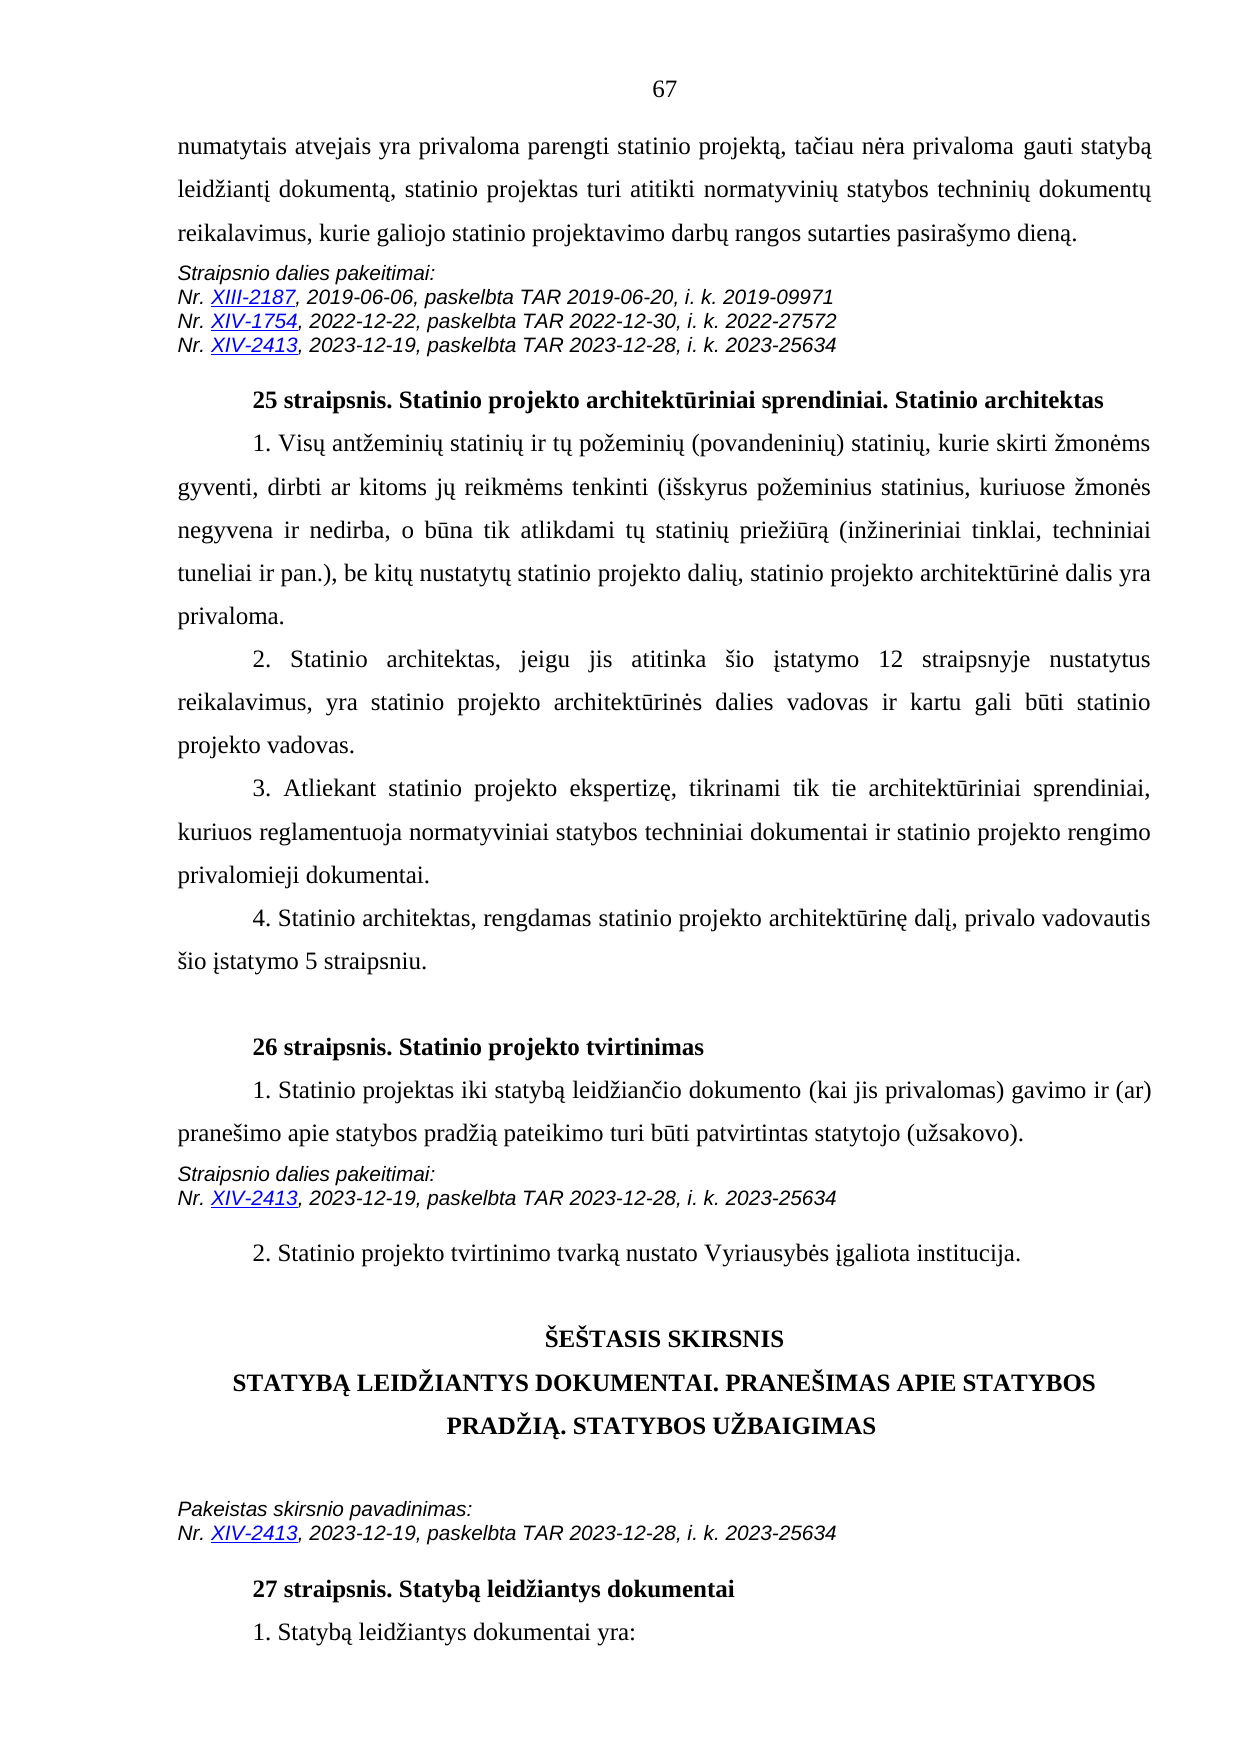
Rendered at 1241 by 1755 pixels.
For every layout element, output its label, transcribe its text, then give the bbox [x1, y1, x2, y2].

text Nr. XIV-2413, 2023-12-19, paskelbta TAR 2023-12-28, i. k. 2023-25634 [177, 1186, 1152, 1209]
text Straipsnio dalies pakeitimai: [177, 261, 1152, 285]
text Nr. XIII-2187, 2019-06-06, paskelbta TAR 2019-06-20, i. k. 2019-09971 [177, 285, 1152, 309]
text 2. Statinio projekto tvirtinimo tvarką nustato Vyriausybės įgaliota institucija. [177, 1238, 1152, 1267]
text Nr. XIV-2413, 2023-12-19, paskelbta TAR 2023-12-28, i. k. 2023-25634 [177, 1521, 1152, 1545]
text Nr. XIV-2413, 2023-12-19, paskelbta TAR 2023-12-28, i. k. 2023-25634 [177, 333, 1152, 357]
text 1. Visų antžeminių statinių ir tų požeminių (povandeninių) statinių, kurie skirti žmonėms gyventi, dirbti ar kitoms jų reikmėms tenkinti (išskyrus požeminius statinius, kuriuose žmonės negyvena ir nedirba, o būna tik atlikdami tų statinių priežiūrą (inžineriniai tinklai, techniniai tuneliai ir pan.), be kitų nustatytų statinio projekto dalių, statinio projekto architektūrinė dalis yra privaloma. [177, 428, 1152, 630]
text STATYBĄ LEIDŽIANTYS DOKUMENTAI. PRANEŠIMAS APIE STATYBOS PRADŽIĄ. STATYBOS UŽBAIGIMAS [177, 1368, 1152, 1439]
text Pakeistas skirsnio pavadinimas: [177, 1497, 1152, 1521]
text 4. Statinio architektas, rengdamas statinio projekto architektūrinę dalį, privalo vadovautis šio įstatymo 5 straipsniu. [177, 903, 1152, 975]
text Nr. XIV-1754, 2022-12-22, paskelbta TAR 2022-12-30, i. k. 2022-27572 [177, 309, 1152, 333]
text numatytais atvejais yra privaloma parengti statinio projektą, tačiau nėra privaloma gauti statybą leidžiantį dokumentą, statinio projektas turi atitikti normatyvinių statybos techninių dokumentų reikalavimus, kurie galiojo statinio projektavimo darbų rangos sutarties pasirašymo dieną. [177, 131, 1152, 246]
text 1. Statinio projektas iki statybą leidžiančio dokumento (kai jis privalomas) gavimo ir (ar) pranešimo apie statybos pradžią pateikimo turi būti patvirtintas statytojo (užsakovo). [177, 1075, 1152, 1147]
text 3. Atliekant statinio projekto ekspertizę, tikrinami tik tie architektūriniai sprendiniai, kuriuos reglamentuoja normatyviniai statybos techniniai dokumentai ir statinio projekto rengimo privalomieji dokumentai. [177, 773, 1152, 888]
text 1. Statybą leidžiantys dokumentai yra: [177, 1617, 1152, 1646]
text 26 straipsnis. Statinio projekto tvirtinimas [177, 1032, 1152, 1061]
text Straipsnio dalies pakeitimai: [177, 1162, 1152, 1186]
text 2. Statinio architektas, jeigu jis atitinka šio įstatymo 12 straipsnyje nustatytus reikalavimus, yra statinio projekto architektūrinės dalies vadovas ir kartu gali būti statinio projekto vadovas. [177, 644, 1152, 759]
text ŠEŠTASIS SKIRSNIS [177, 1324, 1152, 1353]
text 27 straipsnis. Statybą leidžiantys dokumentai [177, 1574, 1152, 1602]
text 25 straipsnis. Statinio projekto architektūriniai sprendiniai. Statinio architektas [177, 385, 1152, 414]
